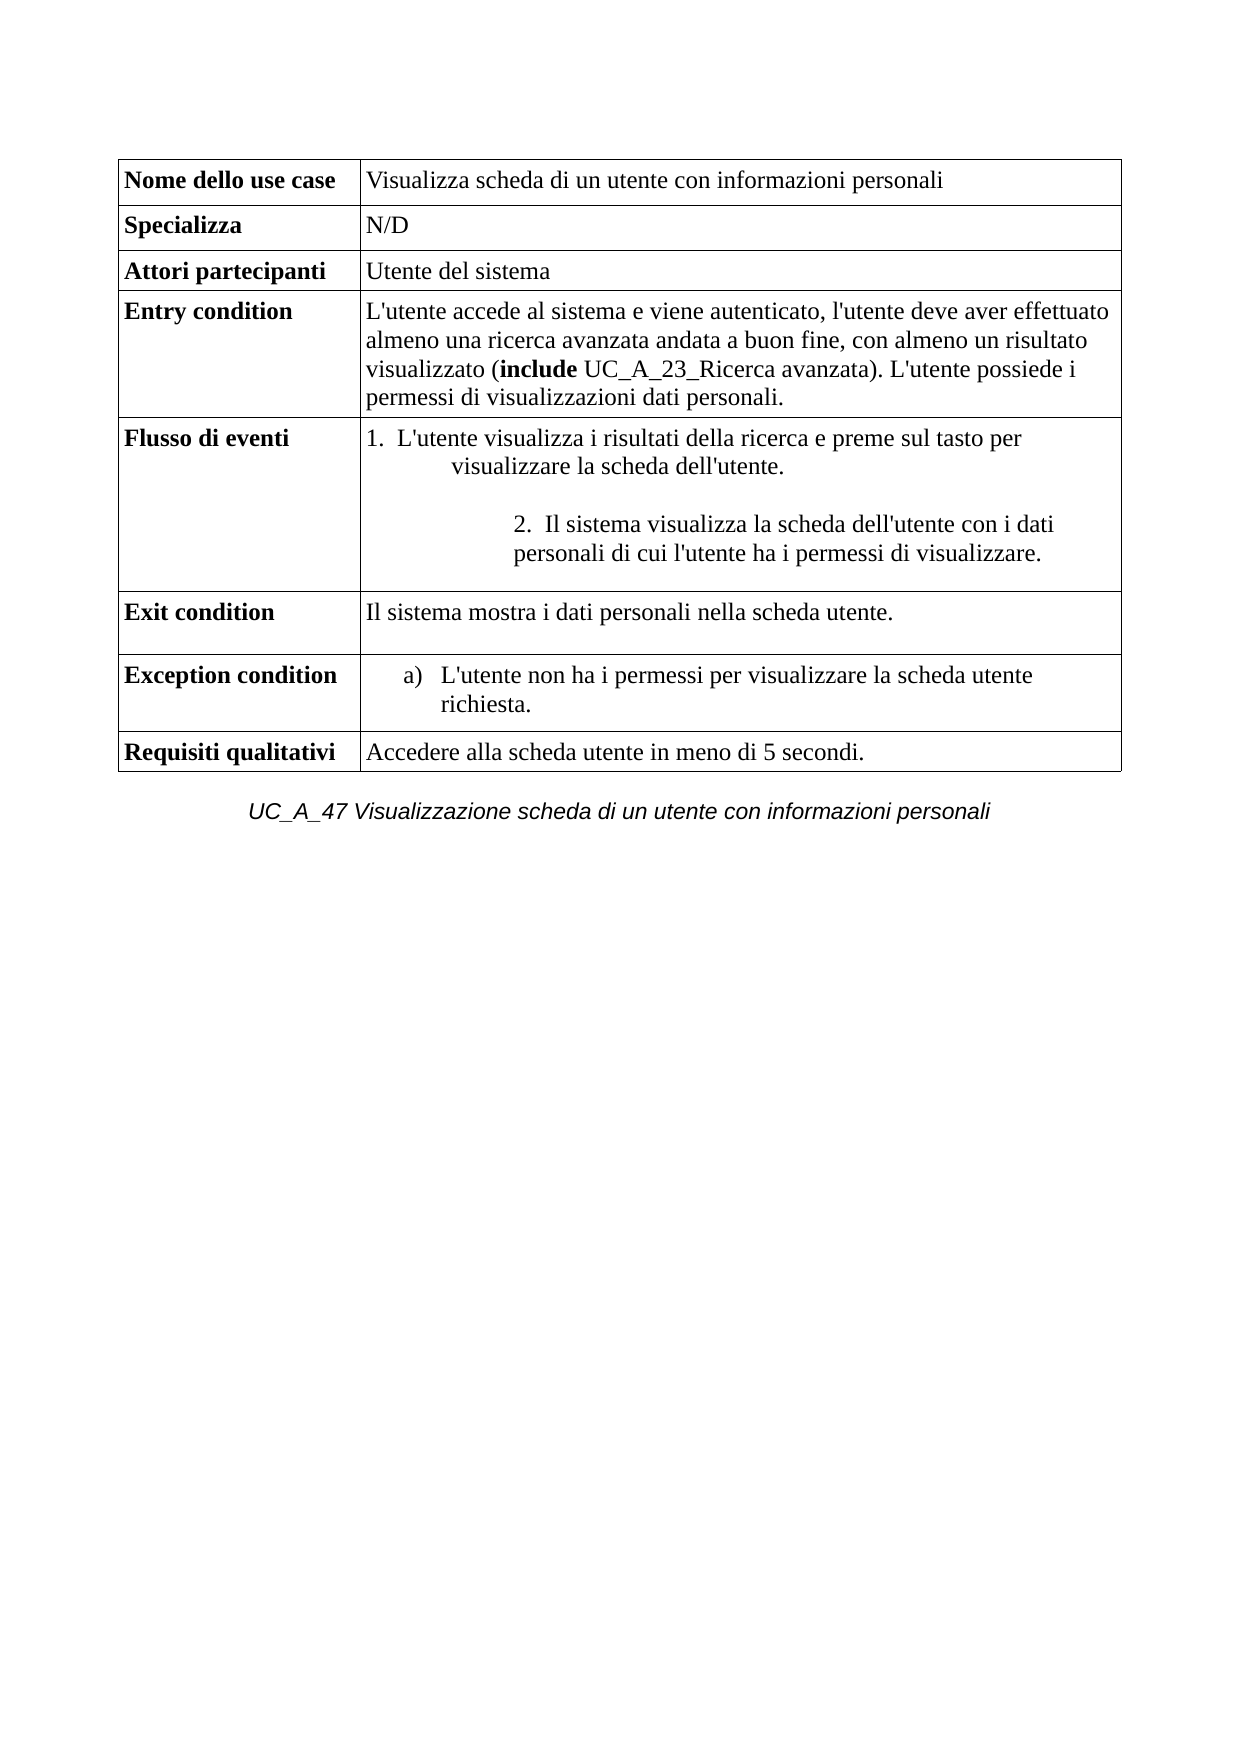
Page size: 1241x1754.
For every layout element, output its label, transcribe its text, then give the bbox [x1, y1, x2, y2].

table_cell Accedere alla scheda utente in meno di 5 secondi. [361, 732, 1121, 771]
table_cell Flusso di eventi [119, 418, 360, 591]
table_header Visualizza scheda di un utente con informazioni personali [361, 160, 1121, 205]
table_cell Attori partecipanti [119, 251, 360, 290]
table_cell Utente del sistema [361, 251, 1121, 290]
table_header Nome dello use case [119, 160, 360, 205]
table_cell L'utente non ha i permessi per visualizzare la scheda utente richiesta. [361, 655, 1121, 731]
table_cell Exception condition [119, 655, 360, 731]
table_cell Specializza [119, 206, 360, 250]
table_cell N/D [361, 206, 1121, 250]
table_cell L'utente accede al sistema e viene autenticato, l'utente deve aver effettuato almeno una ricerca avanzata andata a buon fine, con almeno un risultato visualizzato (include UC_A_23_Ricerca avanzata). L'utente possiede i permessi di visualizzazioni dati personali. [361, 291, 1121, 417]
table_cell L'utente visualizza i risultati della ricerca e preme sul tasto per visualizzare la scheda dell'utente. Il sistema visualizza la scheda dell'utente con i dati personali di cui l'utente ha i permessi di visualizzare. [361, 418, 1121, 591]
table_cell Entry condition [119, 291, 360, 417]
table_cell Exit condition [119, 592, 360, 654]
text UC_A_47 Visualizzazione scheda di un utente con informazioni personali [118, 798, 1122, 824]
table_cell Requisiti qualitativi [119, 732, 360, 771]
table_cell Il sistema mostra i dati personali nella scheda utente. [361, 592, 1121, 654]
